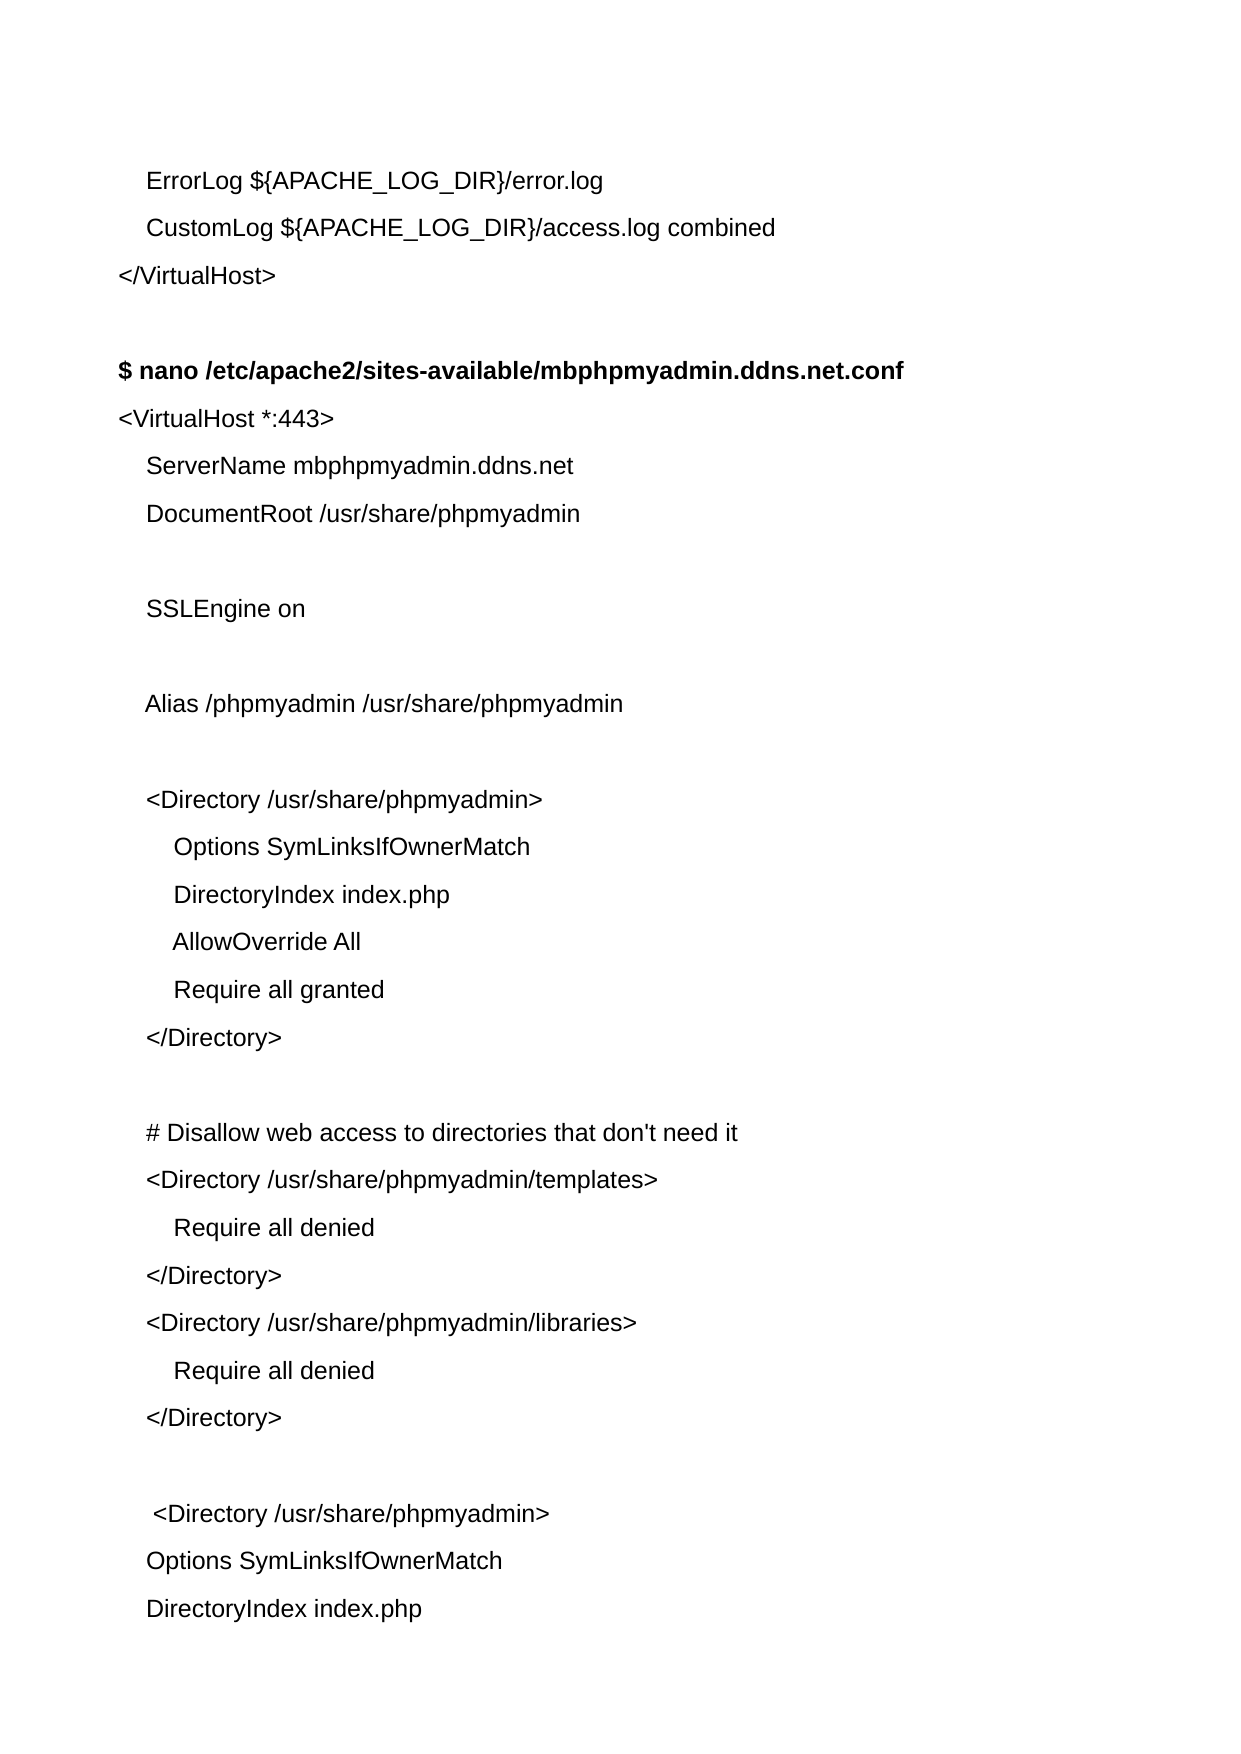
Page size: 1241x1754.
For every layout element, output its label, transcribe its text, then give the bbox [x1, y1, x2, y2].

text Options SymLinksIfOwnerMatch [118, 1546, 1122, 1575]
text ErrorLog ${APACHE_LOG_DIR}/error.log [118, 166, 1122, 194]
text # Disallow web access to directories that don't need it [118, 1118, 1122, 1147]
text Require all denied [118, 1213, 1122, 1242]
text <Directory /usr/share/phpmyadmin> [118, 784, 1122, 813]
text </VirtualHost> [118, 261, 1122, 290]
text Require all granted [118, 975, 1122, 1004]
text </Directory> [118, 1261, 1122, 1289]
text $ nano /etc/apache2/sites-available/mbphpmyadmin.ddns.net.conf [118, 356, 1122, 385]
text <Directory /usr/share/phpmyadmin> [118, 1499, 1122, 1527]
text SSLEngine on [118, 594, 1122, 623]
text DirectoryIndex index.php [118, 1594, 1122, 1623]
text Options SymLinksIfOwnerMatch [118, 832, 1122, 861]
text CustomLog ${APACHE_LOG_DIR}/access.log combined [118, 213, 1122, 242]
text DirectoryIndex index.php [118, 880, 1122, 908]
text AllowOverride All [118, 927, 1122, 956]
text ServerName mbphpmyadmin.ddns.net [118, 451, 1122, 480]
text Require all denied [118, 1356, 1122, 1384]
text <Directory /usr/share/phpmyadmin/libraries> [118, 1308, 1122, 1337]
text </Directory> [118, 1403, 1122, 1432]
text DocumentRoot /usr/share/phpmyadmin [118, 499, 1122, 528]
text <Directory /usr/share/phpmyadmin/templates> [118, 1165, 1122, 1194]
text Alias /phpmyadmin /usr/share/phpmyadmin [118, 689, 1122, 718]
text </Directory> [118, 1023, 1122, 1051]
text <VirtualHost *:443> [118, 404, 1122, 432]
